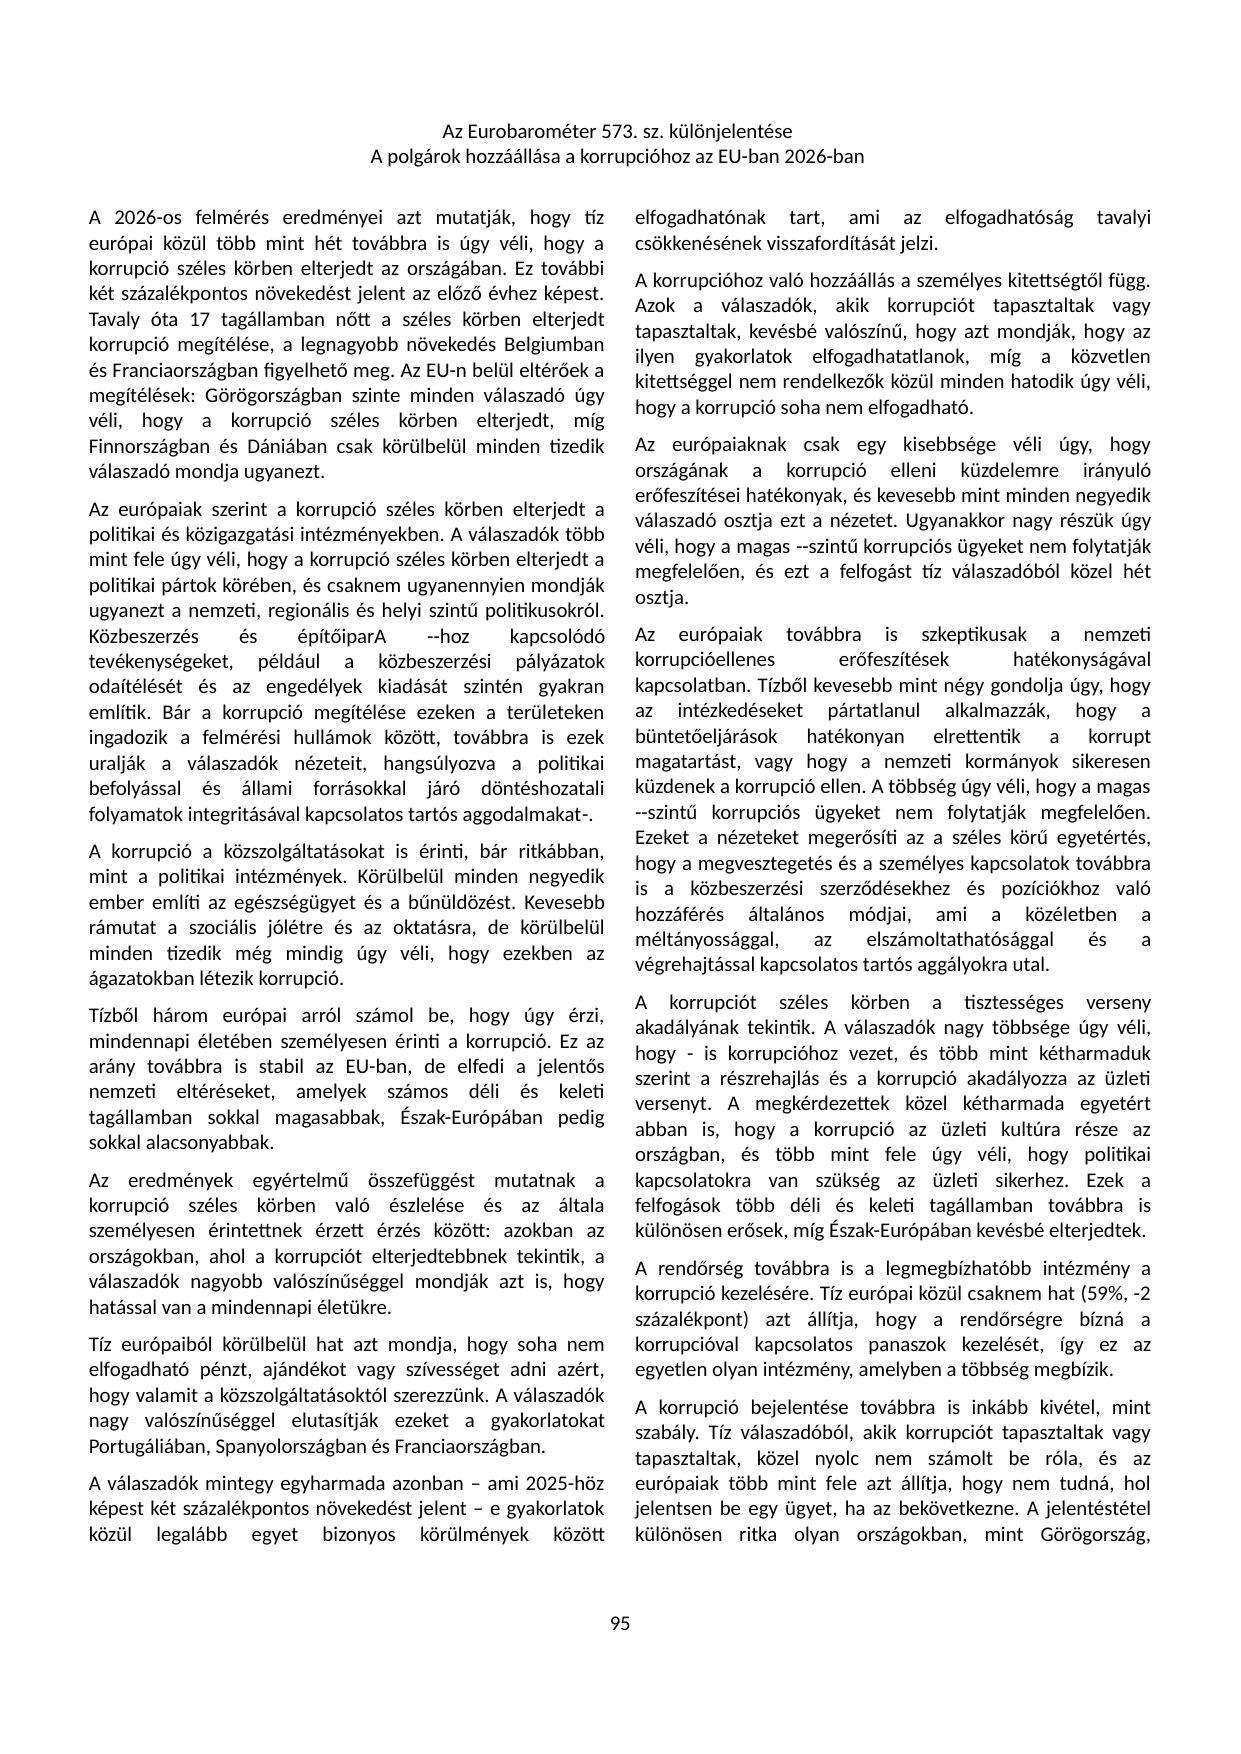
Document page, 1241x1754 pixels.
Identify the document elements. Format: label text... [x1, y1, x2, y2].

text Az európaiak szerint a korrupció széles körben elterjedt a politikai és közigazgatási intézményekben. A válaszadók több mint fele úgy véli, hogy a korrupció széles körben elterjedt a politikai pártok körében, és csaknem ugyanennyien mondják ugyanezt a nemzeti, regionális és helyi szintű politikusokról. Közbeszerzés és építőiparA ‑-hoz kapcsolódó tevékenységeket, például a közbeszerzési pályázatok odaítélését és az engedélyek kiadását szintén gyakran említik. Bár a korrupció megítélése ezeken a területeken ingadozik a felmérési hullámok között, továbbra is ezek uralják a válaszadók nézeteit, hangsúlyozva a politikai befolyással és állami forrásokkal járó döntéshozatali folyamatok integritásával kapcsolatos tartós aggodalmakat‑. [88, 496, 605, 826]
text A korrupció a közszolgáltatásokat is érinti, bár ritkábban, mint a politikai intézmények. Körülbelül minden negyedik ember említi az egészségügyet és a bűnüldözést. Kevesebb rámutat a szociális jólétre és az oktatásra, de körülbelül minden tizedik még mindig úgy véli, hogy ezekben az ágazatokban létezik korrupció. [88, 838, 605, 991]
text Az európaiaknak csak egy kisebbsége véli úgy, hogy országának a korrupció elleni küzdelemre irányuló erőfeszítései hatékonyak, és kevesebb mint minden negyedik válaszadó osztja ezt a nézetet. Ugyanakkor nagy részük úgy véli, hogy a magas ‑-szintű korrupciós ügyeket nem folytatják megfelelően, és ezt a felfogást tíz válaszadóból közel hét osztja. [635, 431, 1152, 609]
text A rendőrség továbbra is a legmegbízhatóbb intézmény a korrupció kezelésére. Tíz európai közül csaknem hat (59%, -2 százalékpont) azt állítja, hogy a rendőrségre bízná a korrupcióval kapcsolatos panaszok kezelését, így ez az egyetlen olyan intézmény, amelyben a többség megbízik. [635, 1255, 1152, 1382]
text Az európaiak továbbra is szkeptikusak a nemzeti korrupcióellenes erőfeszítések hatékonyságával kapcsolatban. Tízből kevesebb mint négy gondolja úgy, hogy az intézkedéseket pártatlanul alkalmazzák, hogy a büntetőeljárások hatékonyan elrettentik a korrupt magatartást, vagy hogy a nemzeti kormányok sikeresen küzdenek a korrupció ellen. A többség úgy véli, hogy a magas ‑-szintű korrupciós ügyeket nem folytatják megfelelően. Ezeket a nézeteket megerősíti az a széles körű egyetértés, hogy a megvesztegetés és a személyes kapcsolatok továbbra is a közbeszerzési szerződésekhez és pozíciókhoz való hozzáférés általános módjai, ami a közéletben a méltányossággal, az elszámoltathatósággal és a végrehajtással kapcsolatos tartós aggályokra utal. [635, 621, 1152, 977]
text Az eredmények egyértelmű összefüggést mutatnak a korrupció széles körben való észlelése és az általa személyesen érintettnek érzett érzés között: azokban az országokban, ahol a korrupciót elterjedtebbnek tekintik, a válaszadók nagyobb valószínűséggel mondják azt is, hogy hatással van a mindennapi életükre. [88, 1167, 605, 1319]
text A 2026-os felmérés eredményei azt mutatják, hogy tíz európai közül több mint hét továbbra is úgy véli, hogy a korrupció széles körben elterjedt az országában. Ez további két százalékpontos növekedést jelent az előző évhez képest. Tavaly óta 17 tagállamban nőtt a széles körben elterjedt korrupció megítélése, a legnagyobb növekedés Belgiumban és Franciaországban figyelhető meg. Az EU-n belül eltérőek a megítélések: Görögországban szinte minden válaszadó úgy véli, hogy a korrupció széles körben elterjedt, míg Finnországban és Dániában csak körülbelül minden tizedik válaszadó mondja ugyanezt. [88, 204, 605, 484]
text A korrupcióhoz való hozzáállás a személyes kitettségtől függ. Azok a válaszadók, akik korrupciót tapasztaltak vagy tapasztaltak, kevésbé valószínű, hogy azt mondják, hogy az ilyen gyakorlatok elfogadhatatlanok, míg a közvetlen kitettséggel nem rendelkezők közül minden hatodik úgy véli, hogy a korrupció soha nem elfogadható. [635, 267, 1152, 419]
text elfogadhatónak tart, ami az elfogadhatóság tavalyi csökkenésének visszafordítását jelzi. [635, 204, 1152, 255]
text A korrupciót széles körben a tisztességes verseny akadályának tekintik. A válaszadók nagy többsége úgy véli, hogy ‑ is korrupcióhoz vezet, és több mint kétharmaduk szerint a részrehajlás és a korrupció akadályozza az üzleti versenyt. A megkérdezettek közel kétharmada egyetért abban is, hogy a korrupció az üzleti kultúra része az országban, és több mint fele úgy véli, hogy politikai kapcsolatokra van szükség az üzleti sikerhez. Ezek a felfogások több déli és keleti tagállamban továbbra is különösen erősek, míg Észak-Európában kevésbé elterjedtek. [635, 989, 1152, 1243]
text A válaszadók mintegy egyharmada azonban – ami 2025-höz képest két százalékpontos növekedést jelent – e gyakorlatok közül legalább egyet bizonyos körülmények között [88, 1470, 605, 1546]
text A korrupció bejelentése továbbra is inkább kivétel, mint szabály. Tíz válaszadóból, akik korrupciót tapasztaltak vagy tapasztaltak, közel nyolc nem számolt be róla, és az európaiak több mint fele azt állítja, hogy nem tudná, hol jelentsen be egy ügyet, ha az bekövetkezne. A jelentéstétel különösen ritka olyan országokban, mint Görögország, [635, 1394, 1152, 1546]
text Tíz európaiból körülbelül hat azt mondja, hogy soha nem elfogadható pénzt, ajándékot vagy szívességet adni azért, hogy valamit a közszolgáltatásoktól szerezzünk. A válaszadók nagy valószínűséggel elutasítják ezeket a gyakorlatokat Portugáliában, Spanyolországban és Franciaországban. [88, 1331, 605, 1458]
text Tízből három európai arról számol be, hogy úgy érzi, mindennapi életében személyesen érinti a korrupció. Ez az arány továbbra is stabil az EU-ban, de elfedi a jelentős nemzeti eltéréseket, amelyek számos déli és keleti tagállamban sokkal magasabbak, Észak-Európában pedig sokkal alacsonyabbak. [88, 1002, 605, 1155]
